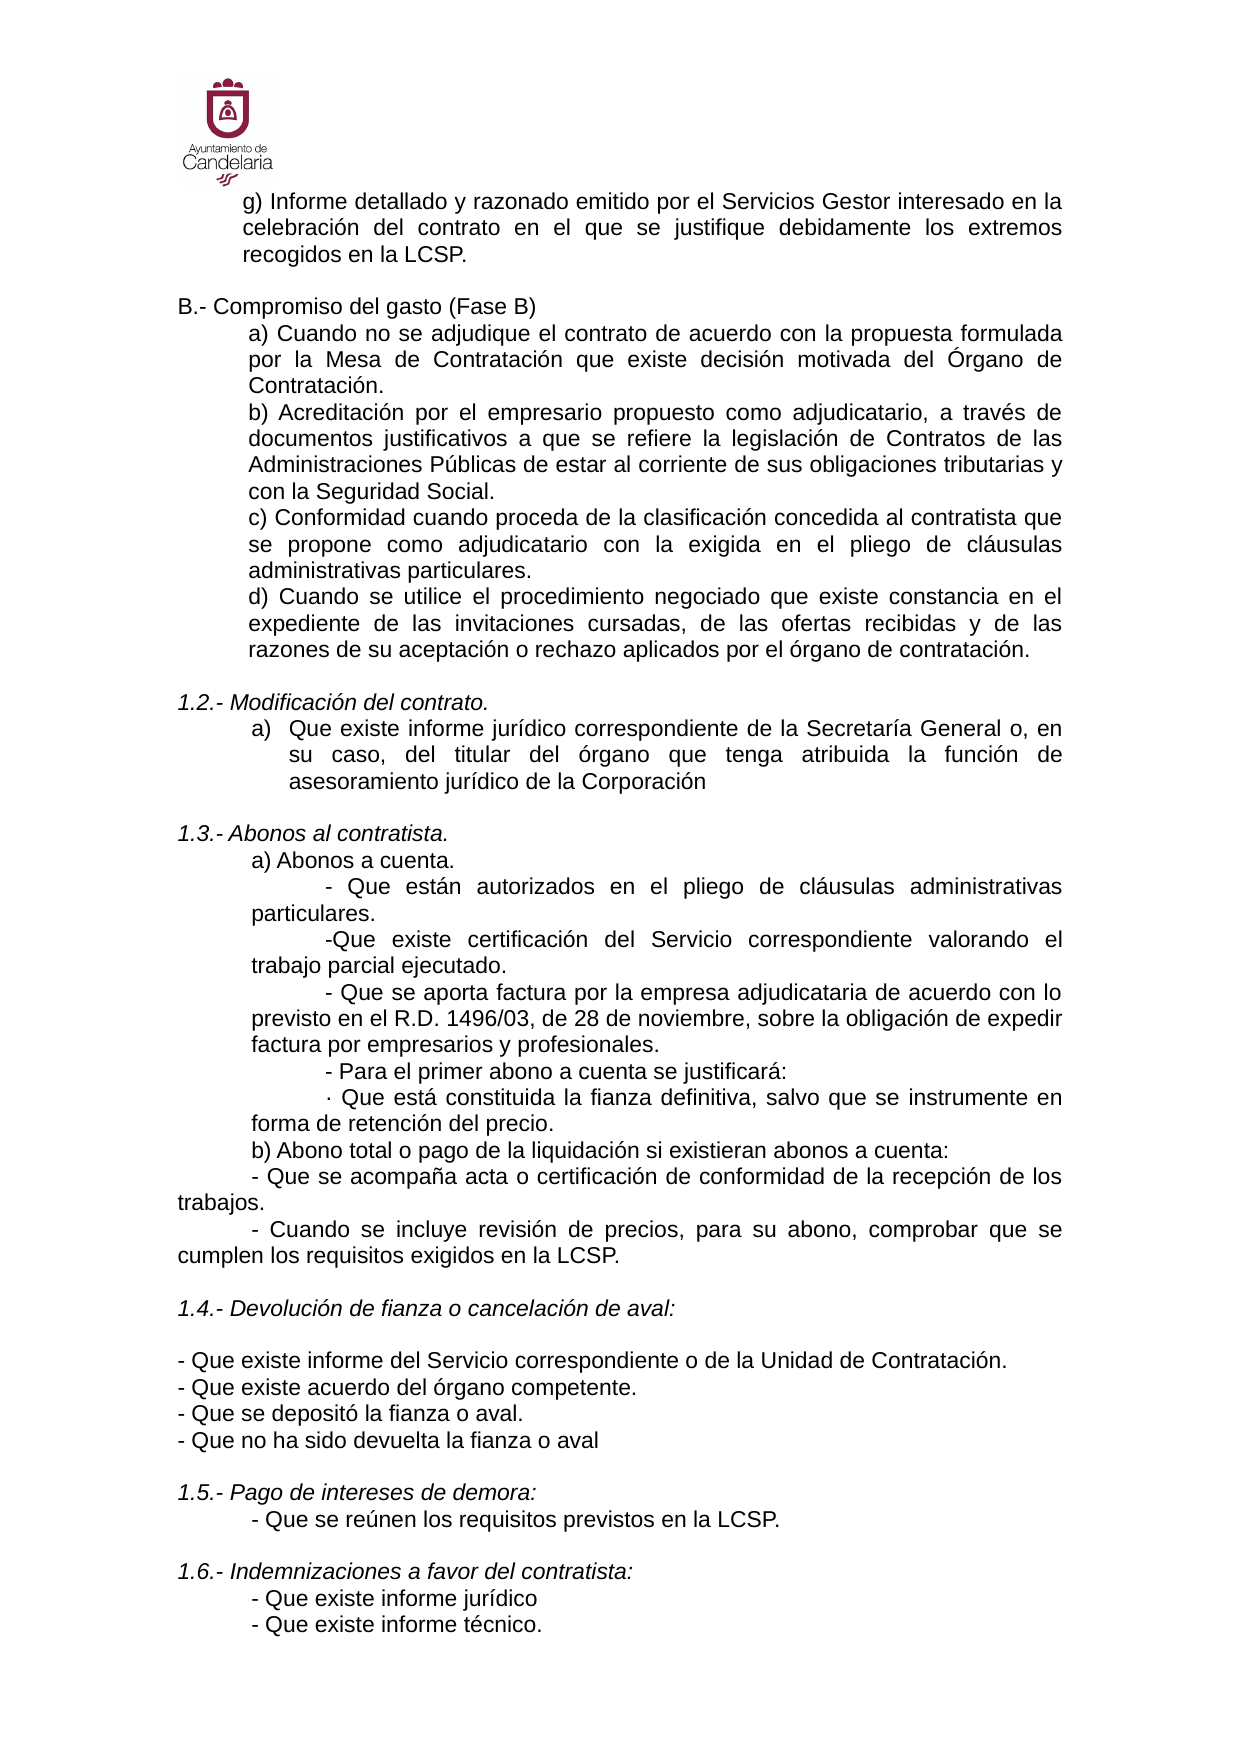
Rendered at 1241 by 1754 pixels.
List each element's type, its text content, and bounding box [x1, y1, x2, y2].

text g) Informe detallado y razonado emitido por el Servicios Gestor interesado en la celebración del contrato en el que se justifique debidamente los extremos recogidos en la LCSP. [242, 188, 1063, 267]
text - Que existe informe del Servicio correspondiente o de la Unidad de Contratación. [177, 1347, 1063, 1374]
text - Que se depositó la fianza o aval. [177, 1400, 1063, 1427]
text 1.6.- Indemnizaciones a favor del contratista: [177, 1558, 1063, 1585]
text B.- Compromiso del gasto (Fase B) [177, 293, 1063, 320]
text - Que están autorizados en el pliego de cláusulas administrativas particulares. [251, 873, 1063, 926]
text · Que está constituida la fianza definitiva, salvo que se instrumente en forma de retención del precio. [251, 1084, 1063, 1137]
text c) Conformidad cuando proceda de la clasificación concedida al contratista que se propone como adjudicatario con la exigida en el pliego de cláusulas administrativas particulares. [248, 504, 1063, 583]
text a) Abonos a cuenta. [177, 847, 1063, 873]
text d) Cuando se utilice el procedimiento negociado que existe constancia en el expediente de las invitaciones cursadas, de las ofertas recibidas y de las razones de su aceptación o rechazo aplicados por el órgano de contratación. [248, 583, 1063, 662]
text -Que existe certificación del Servicio correspondiente valorando el trabajo parcial ejecutado. [251, 926, 1063, 978]
text - Para el primer abono a cuenta se justificará: [251, 1058, 1063, 1084]
text 1.4.- Devolución de fianza o cancelación de aval: [177, 1295, 1063, 1321]
text - Que existe informe técnico. [177, 1611, 1063, 1637]
text - Que se aporta factura por la empresa adjudicataria de acuerdo con lo previsto en el R.D. 1496/03, de 28 de noviembre, sobre la obligación de expedir factura por empresarios y profesionales. [251, 978, 1063, 1058]
text - Que existe acuerdo del órgano competente. [177, 1374, 1063, 1400]
text 1.3.- Abonos al contratista. [177, 820, 1063, 847]
text - Que no ha sido devuelta la fianza o aval [177, 1427, 1063, 1453]
text 1.5.- Pago de intereses de demora: [177, 1479, 1063, 1506]
text - Cuando se incluye revisión de precios, para su abono, comprobar que se cumplen los requisitos exigidos en la LCSP. [177, 1216, 1063, 1268]
text b) Acreditación por el empresario propuesto como adjudicatario, a través de documentos justificativos a que se refiere la legislación de Contratos de las Administraciones Públicas de estar al corriente de sus obligaciones tributarias y con la Seguridad Social. [248, 399, 1063, 504]
list Que existe informe jurídico correspondiente de la Secretaría General o, en su caso, del titular del órgano que tenga atribuida la función de asesoramiento jurídico de la Corporación [251, 715, 1063, 794]
text - Que se acompaña acta o certificación de conformidad de la recepción de los trabajos. [177, 1163, 1063, 1216]
text - Que existe informe jurídico [177, 1585, 1063, 1611]
text 1.2.- Modificación del contrato. [177, 689, 1063, 715]
text b) Abono total o pago de la liquidación si existieran abonos a cuenta: [177, 1137, 1063, 1163]
text a) Cuando no se adjudique el contrato de acuerdo con la propuesta formulada por la Mesa de Contratación que existe decisión motivada del Órgano de Contratación. [248, 320, 1063, 399]
text - Que se reúnen los requisitos previstos en la LCSP. [177, 1506, 1063, 1532]
